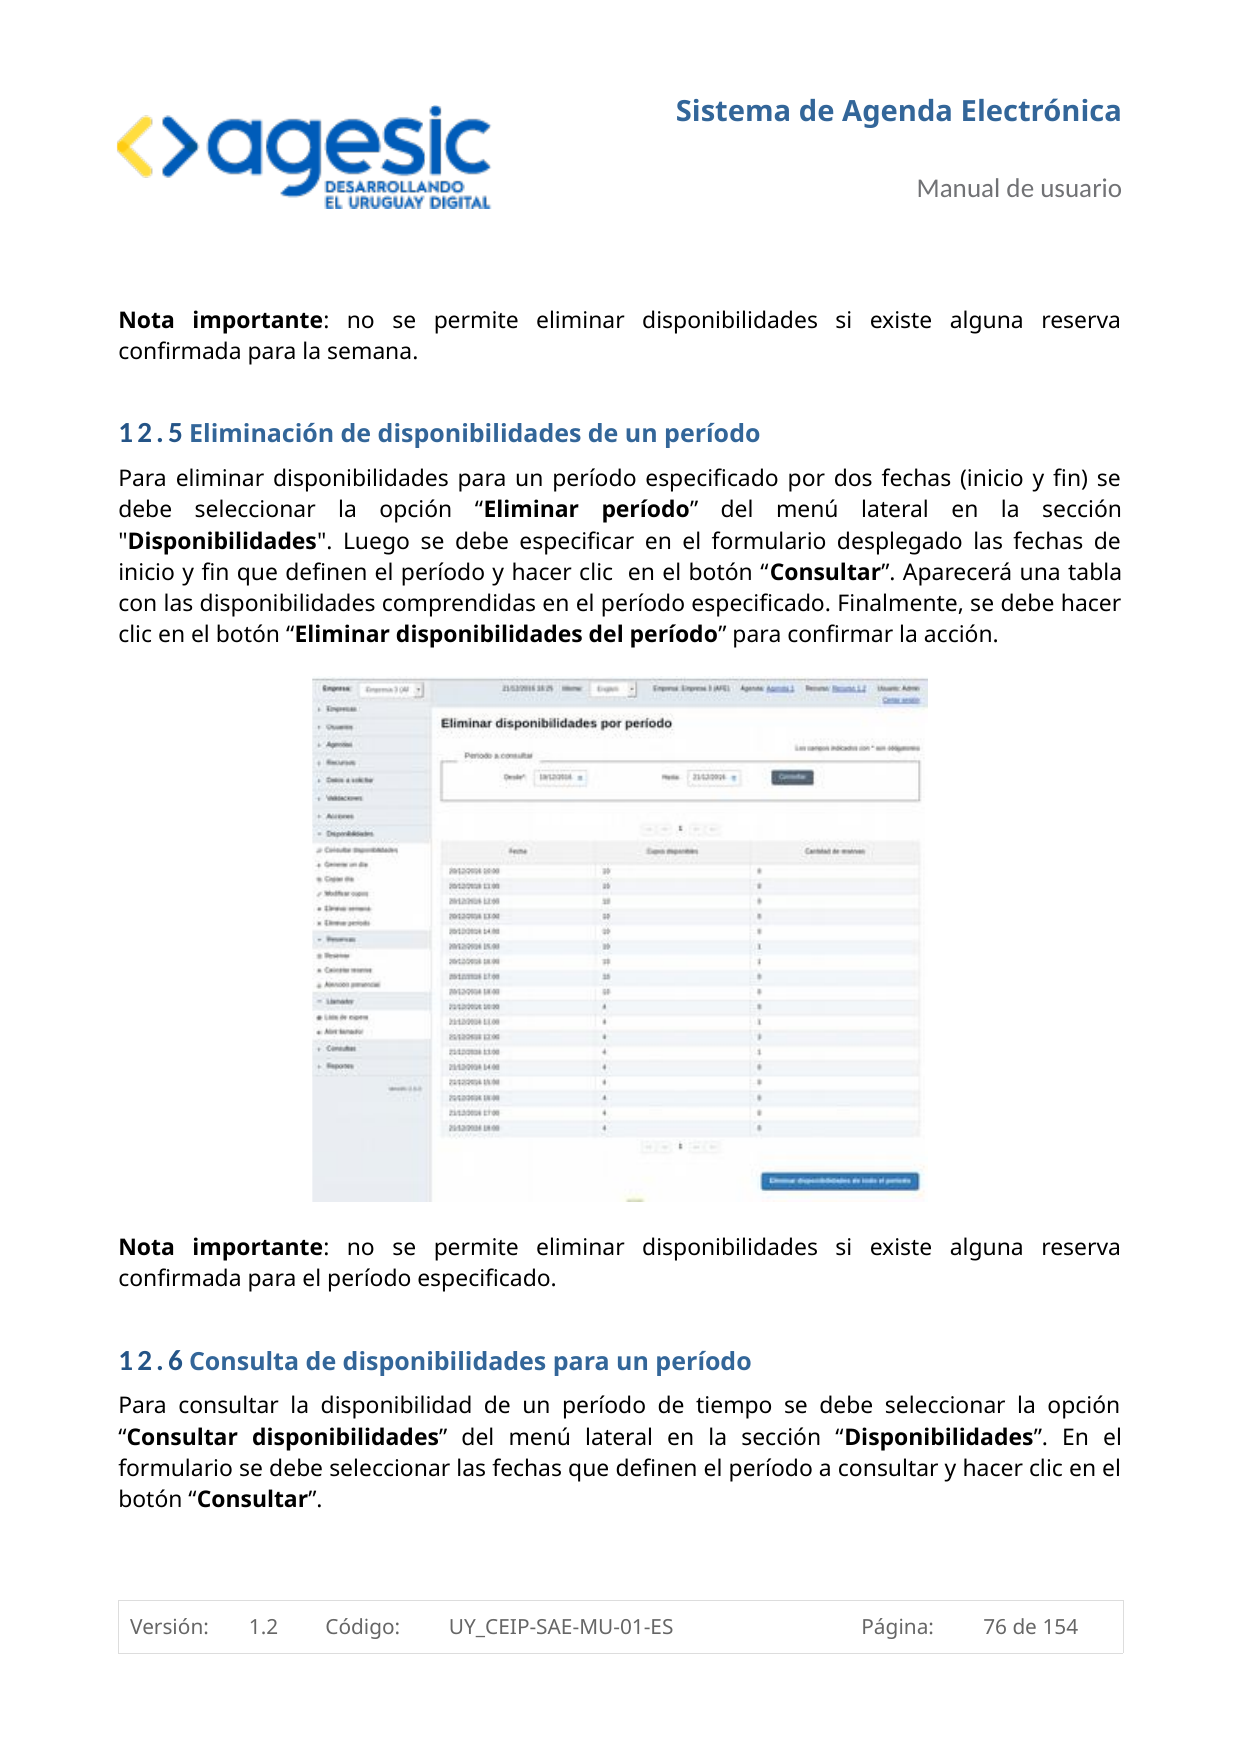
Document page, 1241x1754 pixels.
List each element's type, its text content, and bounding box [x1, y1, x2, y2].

text Para consultar la disponibilidad de un período de tiempo se debe seleccionar la opción “Consultar disponibilidades” del menú lateral en la sección “Disponibilidades”. En el formulario se debe seleccionar las fechas que definen el período a consultar y hacer clic en el botón “Consultar”. [118, 1389, 1122, 1514]
subtitle Consulta de disponibilidades para un período [118, 1342, 1122, 1377]
text Nota importante: no se permite eliminar disponibilidades si existe alguna reserva confirmada para la semana. [118, 304, 1122, 367]
subtitle Eliminación de disponibilidades de un período [118, 414, 1122, 450]
text Nota importante: no se permite eliminar disponibilidades si existe alguna reserva confirmada para el período especificado. [118, 1202, 1122, 1294]
text Para eliminar disponibilidades para un período especificado por dos fechas (inicio y fin) se debe seleccionar la opción “Eliminar período” del menú lateral en la sección "Disponibilidades". Luego se debe especificar en el formulario desplegado las fechas de inicio y fin que definen el período y hacer clic en el botón “Consultar”. Aparecerá una tabla con las disponibilidades comprendidas en el período especificado. Finalmente, se debe hacer clic en el botón “Eliminar disponibilidades del período” para confirmar la acción. [118, 462, 1122, 650]
picture [116, 105, 492, 209]
picture [312, 676, 928, 1202]
